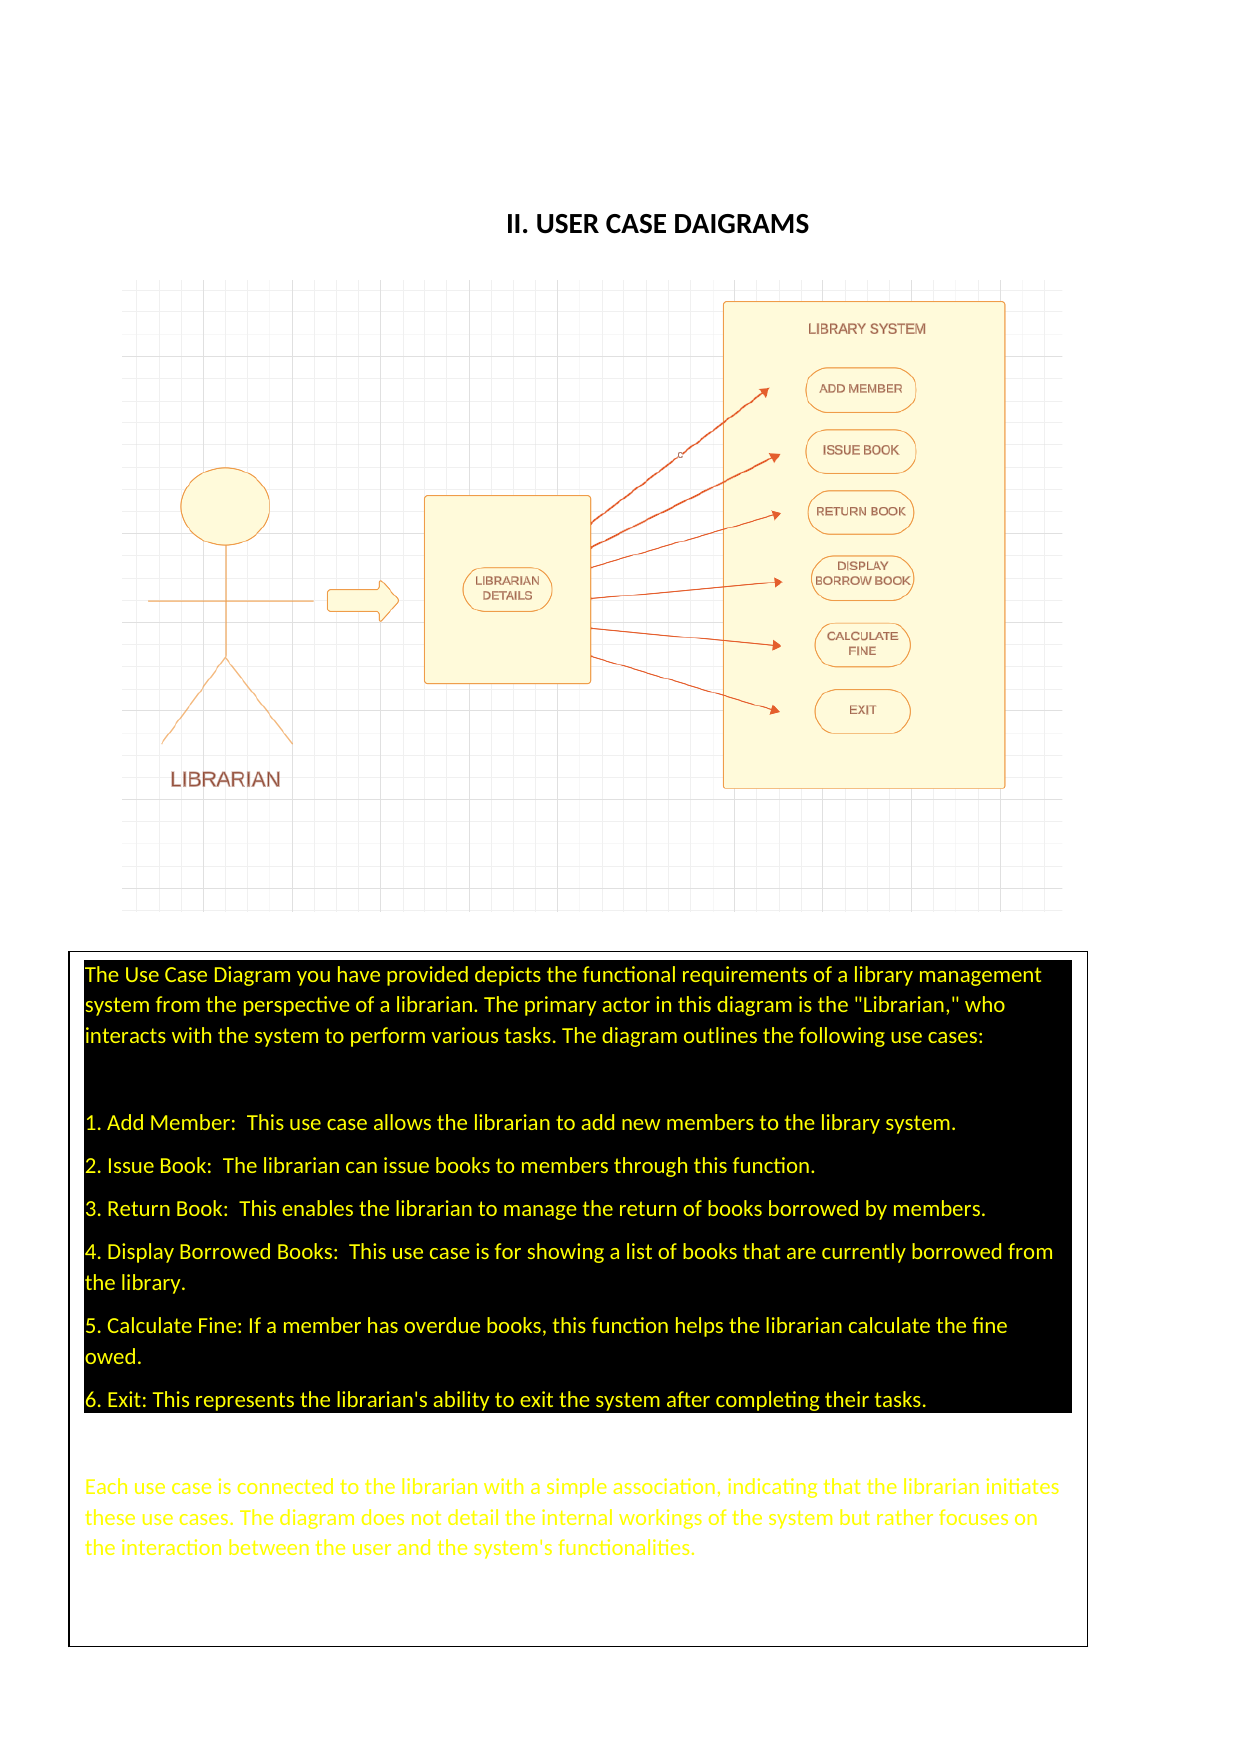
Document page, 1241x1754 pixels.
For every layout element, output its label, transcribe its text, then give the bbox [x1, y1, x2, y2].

text 6. Exit: This represents the librarian's ability to exit the system after completing their tasks. [84, 1385, 1072, 1413]
text 1. Add Member: This use case allows the librarian to add new members to the library system. [84, 1108, 1072, 1136]
text The Use Case Diagram you have provided depicts the functional requirements of a library management system from the perspective of a librarian. The primary actor in this diagram is the "Librarian," who interacts with the system to perform various tasks. The diagram outlines the following use cases: [84, 960, 1072, 1049]
text 2. Issue Book: The librarian can issue books to members through this function. [84, 1151, 1072, 1179]
text Each use case is connected to the librarian with a simple association, indicating that the librarian initiates these use cases. The diagram does not detail the internal workings of the system but rather focuses on the interaction between the user and the system's functionalities. [84, 1472, 1072, 1561]
list II. USER CASE DAIGRAMS [225, 205, 1090, 240]
text 4. Display Borrowed Books: This use case is for showing a list of books that are currently borrowed from the library. [84, 1237, 1072, 1296]
text 3. Return Book: This enables the librarian to manage the return of books borrowed by members. [84, 1194, 1072, 1222]
text 5. Calculate Fine: If a member has overdue books, this function helps the librarian calculate the fine owed. [84, 1311, 1072, 1370]
